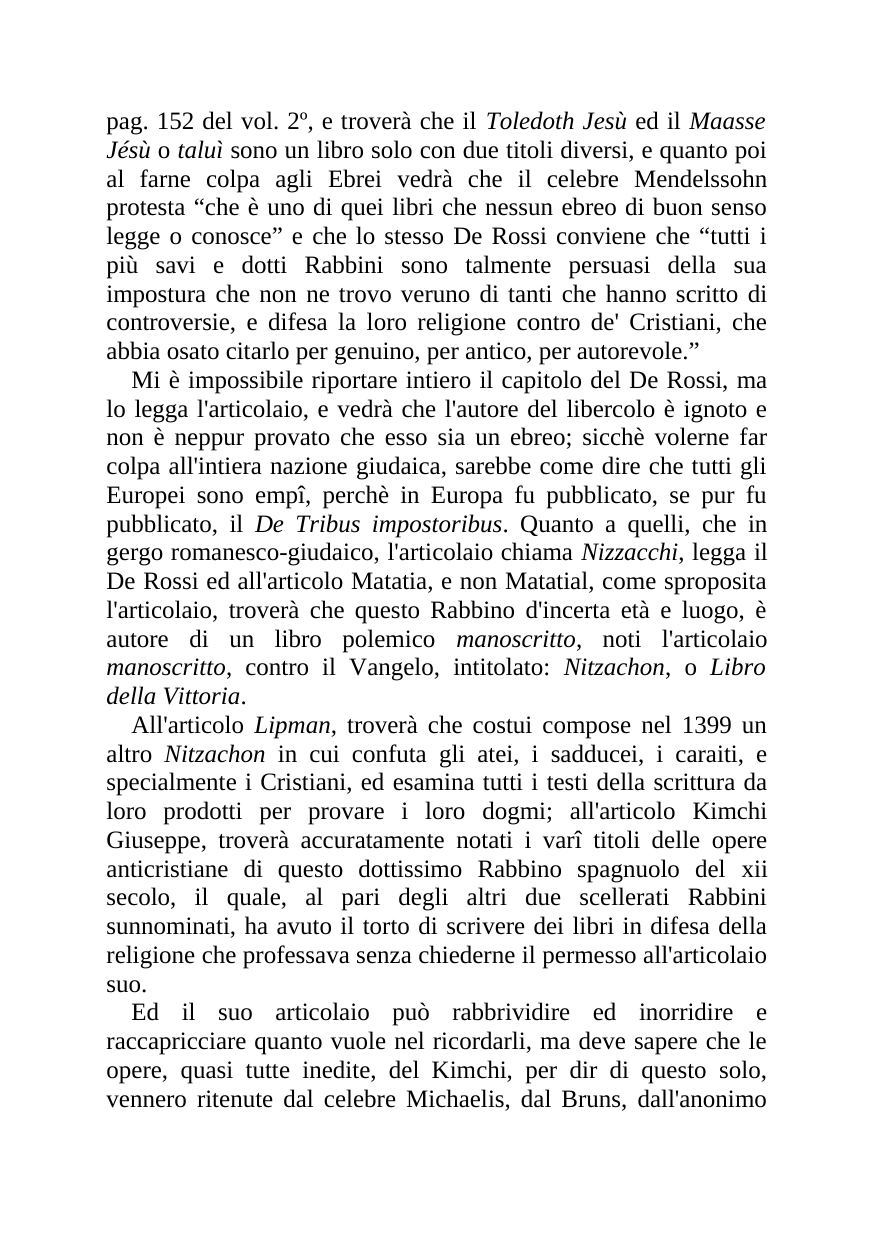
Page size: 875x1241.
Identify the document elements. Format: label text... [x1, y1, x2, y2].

text Mi è impossibile riportare intiero il capitolo del De Rossi, ma lo legga l'articolaio, e vedrà che l'autore del libercolo è ignoto e non è neppur provato che esso sia un ebreo; sicchè volerne far colpa all'intiera nazione giudaica, sarebbe come dire che tutti gli Europei sono empî, perchè in Europa fu pubblicato, se pur fu pubblicato, il De Tribus impostoribus. Quanto a quelli, che in gergo romanesco-giudaico, l'articolaio chiama Nizzacchi, legga il De Rossi ed all'articolo Matatia, e non Matatial, come sproposita l'articolaio, troverà che questo Rabbino d'incerta età e luogo, è autore di un libro polemico manoscritto, noti l'articolaio manoscritto, contro il Vangelo, intitolato: Nitzachon, o Libro della Vittoria. [106, 365, 768, 710]
text All'articolo Lipman, troverà che costui compose nel 1399 un altro Nitzachon in cui confuta gli atei, i sadducei, i caraiti, e specialmente i Cristiani, ed esamina tutti i testi della scrittura da loro prodotti per provare i loro dogmi; all'articolo Kimchi Giuseppe, troverà accuratamente notati i varî titoli delle opere anticristiane di questo dottissimo Rabbino spagnuolo del xii secolo, il quale, al pari degli altri due scellerati Rabbini sunnominati, ha avuto il torto di scrivere dei libri in difesa della religione che professava senza chiederne il permesso all'articolaio suo. [106, 710, 768, 997]
text Ed il suo articolaio può rabbrividire ed inorridire e raccapricciare quanto vuole nel ricordarli, ma deve sapere che le opere, quasi tutte inedite, del Kimchi, per dir di questo solo, vennero ritenute dal celebre Michaelis, dal Bruns, dall'anonimo [106, 997, 768, 1112]
text pag. 152 del vol. 2º, e troverà che il Toledoth Jesù ed il Maasse Jésù o taluì sono un libro solo con due titoli diversi, e quanto poi al farne colpa agli Ebrei vedrà che il celebre Mendelssohn protesta “che è uno di quei libri che nessun ebreo di buon senso legge o conosce” e che lo stesso De Rossi conviene che “tutti i più savi e dotti Rabbini sono talmente persuasi della sua impostura che non ne trovo veruno di tanti che hanno scritto di controversie, e difesa la loro religione contro de' Cristiani, che abbia osato citarlo per genuino, per antico, per autorevole.” [106, 106, 768, 365]
